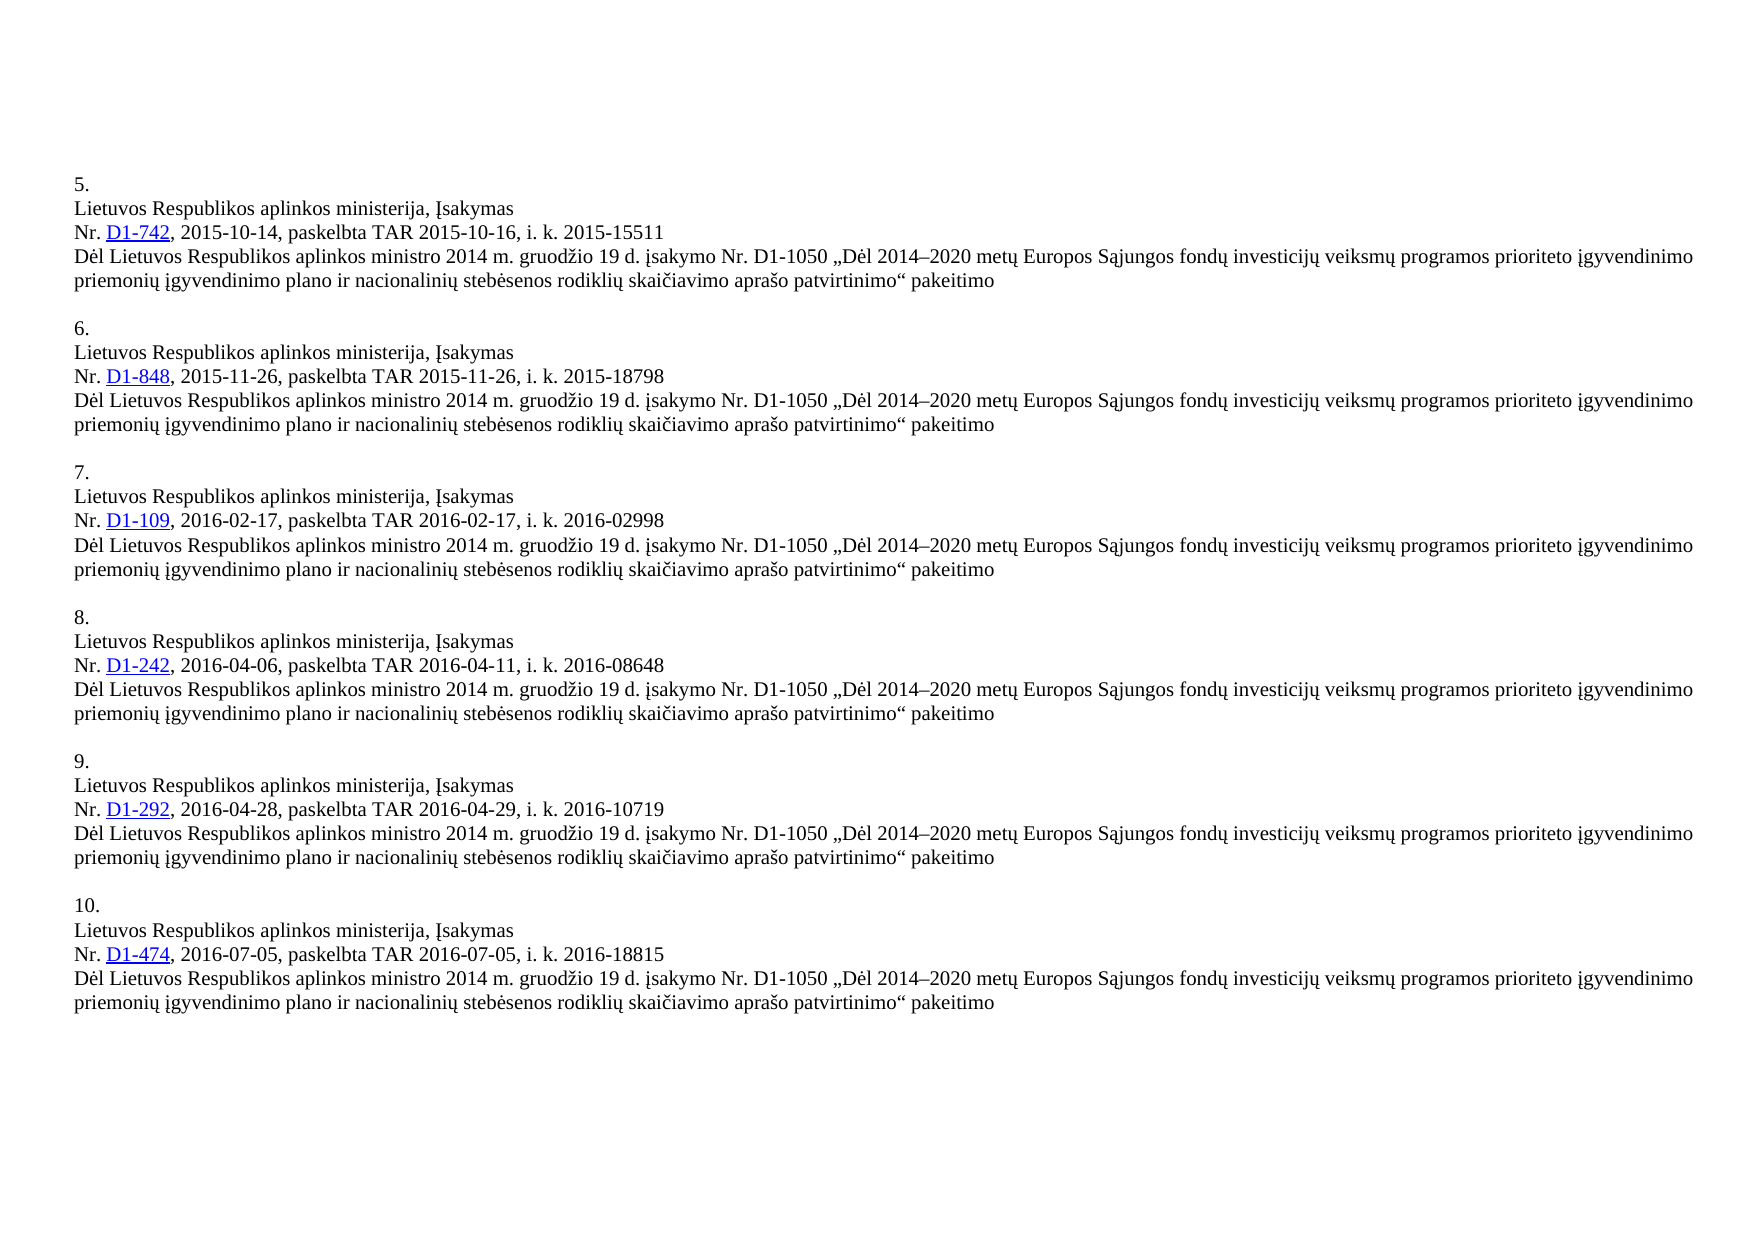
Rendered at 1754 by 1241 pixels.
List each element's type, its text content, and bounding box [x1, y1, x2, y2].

text 8. [74, 605, 1695, 629]
text 5. [74, 172, 1695, 196]
text 9. [74, 749, 1695, 773]
text Nr. D1-109, 2016-02-17, paskelbta TAR 2016-02-17, i. k. 2016-02998 [74, 508, 1695, 532]
text Nr. D1-848, 2015-11-26, paskelbta TAR 2015-11-26, i. k. 2015-18798 [74, 364, 1695, 388]
text Dėl Lietuvos Respublikos aplinkos ministro 2014 m. gruodžio 19 d. įsakymo Nr. D1-1050 „Dėl 2014–2020 metų Europos Sąjungos fondų investicijų veiksmų programos prioriteto įgyvendinimo priemonių įgyvendinimo plano ir nacionalinių stebėsenos rodiklių skaičiavimo aprašo patvirtinimo“ pakeitimo [74, 821, 1695, 869]
text Nr. D1-474, 2016-07-05, paskelbta TAR 2016-07-05, i. k. 2016-18815 [74, 942, 1695, 966]
text Lietuvos Respublikos aplinkos ministerija, Įsakymas [74, 917, 1695, 942]
text Dėl Lietuvos Respublikos aplinkos ministro 2014 m. gruodžio 19 d. įsakymo Nr. D1-1050 „Dėl 2014–2020 metų Europos Sąjungos fondų investicijų veiksmų programos prioriteto įgyvendinimo priemonių įgyvendinimo plano ir nacionalinių stebėsenos rodiklių skaičiavimo aprašo patvirtinimo“ pakeitimo [74, 532, 1695, 581]
text 6. [74, 316, 1695, 340]
text Lietuvos Respublikos aplinkos ministerija, Įsakymas [74, 773, 1695, 797]
text Dėl Lietuvos Respublikos aplinkos ministro 2014 m. gruodžio 19 d. įsakymo Nr. D1-1050 „Dėl 2014–2020 metų Europos Sąjungos fondų investicijų veiksmų programos prioriteto įgyvendinimo priemonių įgyvendinimo plano ir nacionalinių stebėsenos rodiklių skaičiavimo aprašo patvirtinimo“ pakeitimo [74, 966, 1695, 1014]
text Nr. D1-242, 2016-04-06, paskelbta TAR 2016-04-11, i. k. 2016-08648 [74, 653, 1695, 677]
text Lietuvos Respublikos aplinkos ministerija, Įsakymas [74, 196, 1695, 220]
text Lietuvos Respublikos aplinkos ministerija, Įsakymas [74, 629, 1695, 653]
text 10. [74, 893, 1695, 917]
text Nr. D1-742, 2015-10-14, paskelbta TAR 2015-10-16, i. k. 2015-15511 [74, 220, 1695, 244]
text Dėl Lietuvos Respublikos aplinkos ministro 2014 m. gruodžio 19 d. įsakymo Nr. D1-1050 „Dėl 2014–2020 metų Europos Sąjungos fondų investicijų veiksmų programos prioriteto įgyvendinimo priemonių įgyvendinimo plano ir nacionalinių stebėsenos rodiklių skaičiavimo aprašo patvirtinimo“ pakeitimo [74, 244, 1695, 292]
text Nr. D1-292, 2016-04-28, paskelbta TAR 2016-04-29, i. k. 2016-10719 [74, 797, 1695, 821]
text Dėl Lietuvos Respublikos aplinkos ministro 2014 m. gruodžio 19 d. įsakymo Nr. D1-1050 „Dėl 2014–2020 metų Europos Sąjungos fondų investicijų veiksmų programos prioriteto įgyvendinimo priemonių įgyvendinimo plano ir nacionalinių stebėsenos rodiklių skaičiavimo aprašo patvirtinimo“ pakeitimo [74, 677, 1695, 725]
text Dėl Lietuvos Respublikos aplinkos ministro 2014 m. gruodžio 19 d. įsakymo Nr. D1-1050 „Dėl 2014–2020 metų Europos Sąjungos fondų investicijų veiksmų programos prioriteto įgyvendinimo priemonių įgyvendinimo plano ir nacionalinių stebėsenos rodiklių skaičiavimo aprašo patvirtinimo“ pakeitimo [74, 388, 1695, 436]
text Lietuvos Respublikos aplinkos ministerija, Įsakymas [74, 484, 1695, 508]
text Lietuvos Respublikos aplinkos ministerija, Įsakymas [74, 340, 1695, 364]
text 7. [74, 460, 1695, 484]
